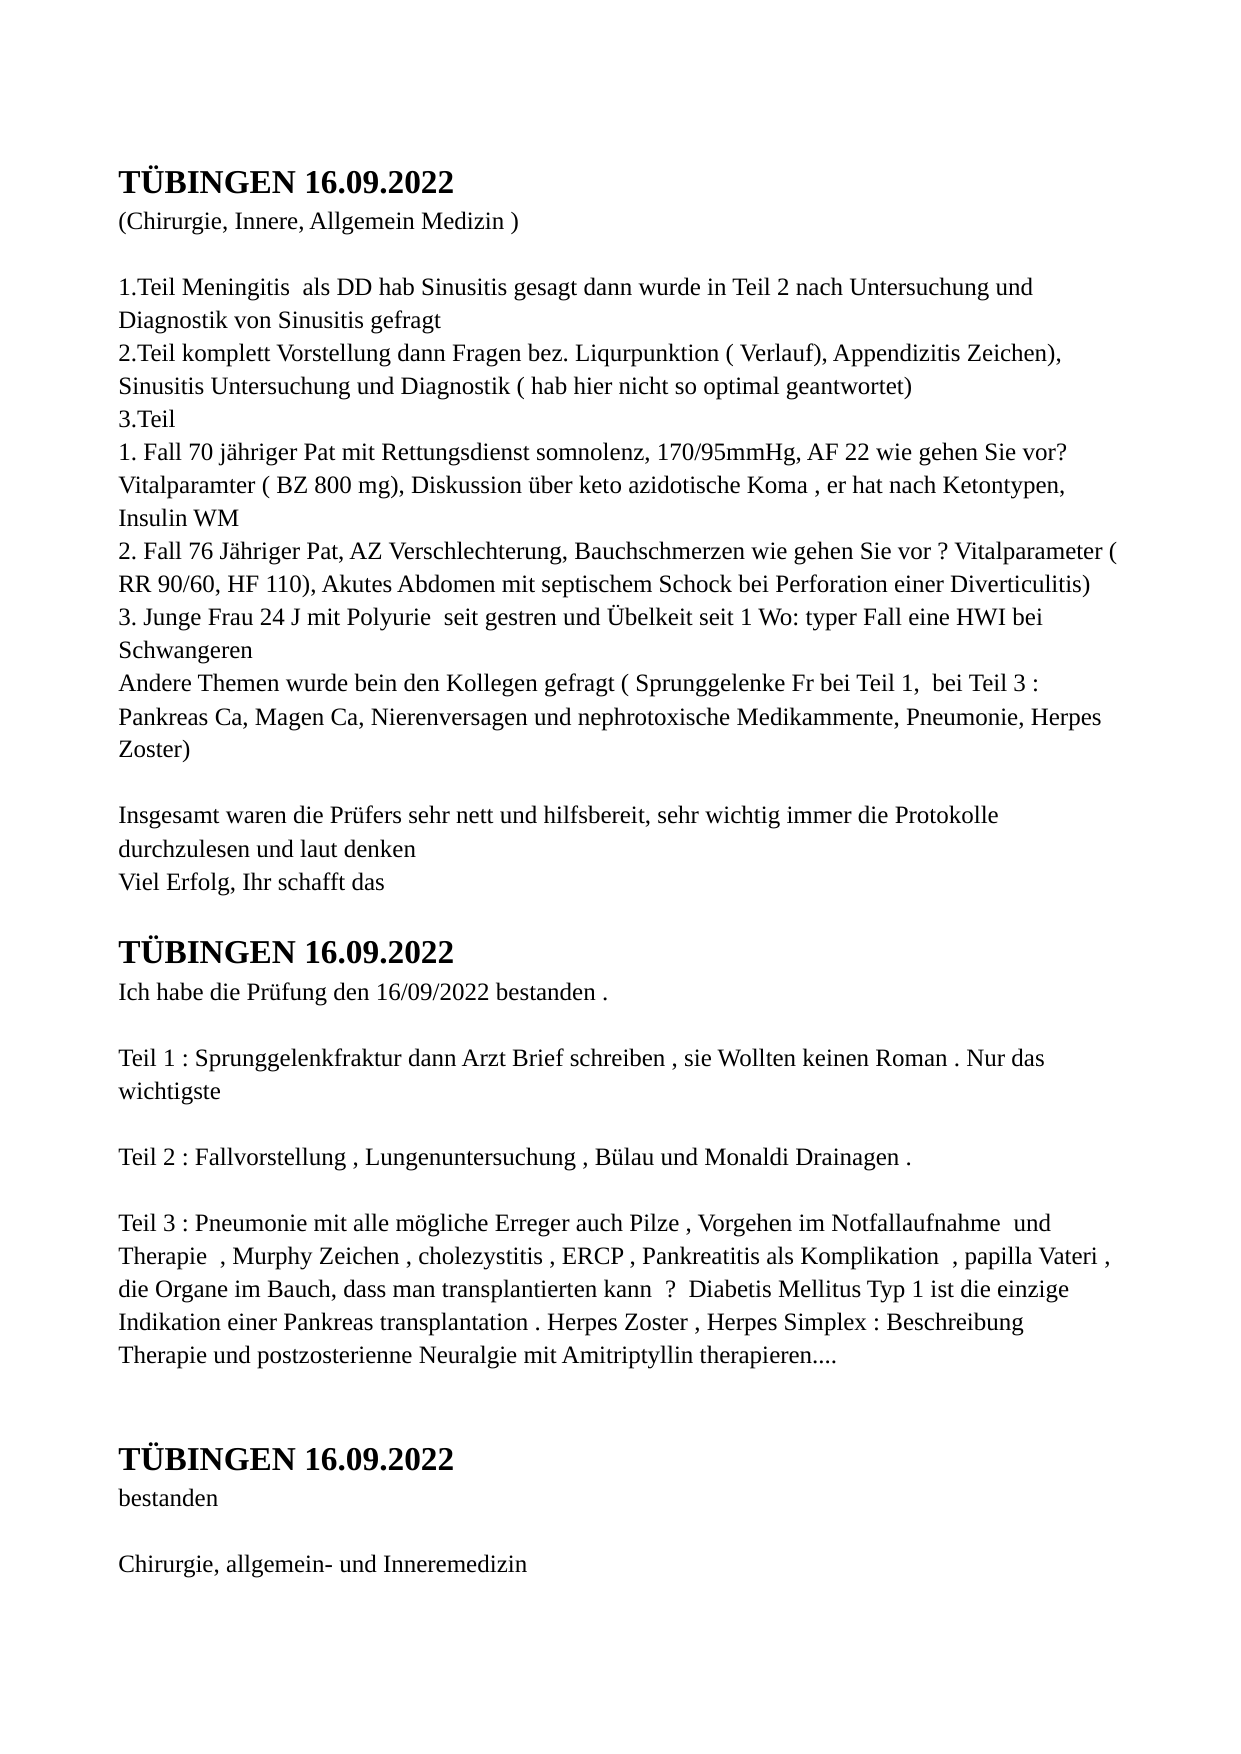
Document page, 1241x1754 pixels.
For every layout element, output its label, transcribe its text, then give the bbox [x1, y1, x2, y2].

text 2. Fall 76 Jähriger Pat, AZ Verschlechterung, Bauchschmerzen wie gehen Sie vor ? Vitalparameter ( RR 90/60, HF 110), Akutes Abdomen mit septischem Schock bei Perforation einer Diverticulitis) [118, 536, 1122, 598]
text Teil 1 : Sprunggelenkfraktur dann Arzt Brief schreiben , sie Wollten keinen Roman . Nur das wichtigste [118, 1043, 1122, 1104]
text (Chirurgie, Innere, Allgemein Medizin ) [118, 206, 1122, 235]
text 2.Teil komplett Vorstellung dann Fragen bez. Liqurpunktion ( Verlauf), Appendizitis Zeichen), Sinusitis Untersuchung und Diagnostik ( hab hier nicht so optimal geantwortet) [118, 338, 1122, 400]
text bestanden [118, 1483, 1122, 1512]
text Andere Themen wurde bein den Kollegen gefragt ( Sprunggelenke Fr bei Teil 1, bei Teil 3 : Pankreas Ca, Magen Ca, Nierenversagen und nephrotoxische Medikammente, Pneumonie, Herpes Zoster) [118, 668, 1122, 763]
text TÜBINGEN 16.09.2022 [118, 162, 1122, 201]
text Viel Erfolg, Ihr schafft das [118, 867, 1122, 895]
text Insgesamt waren die Prüfers sehr nett und hilfsbereit, sehr wichtig immer die Protokolle durchzulesen und laut denken [118, 801, 1122, 862]
text 3.Teil [118, 404, 1122, 433]
text TÜBINGEN 16.09.2022 [118, 1439, 1122, 1477]
text Teil 3 : Pneumonie mit alle mögliche Erreger auch Pilze , Vorgehen im Notfallaufnahme und Therapie , Murphy Zeichen , cholezystitis , ERCP , Pankreatitis als Komplikation , papilla Vateri , die Organe im Bauch, dass man transplantierten kann ? Diabetis Mellitus Typ 1 ist die einzige Indikation einer Pankreas transplantation . Herpes Zoster , Herpes Simplex : Beschreibung [118, 1208, 1122, 1336]
text TÜBINGEN 16.09.2022 [118, 933, 1122, 971]
text Therapie und postzosterienne Neuralgie mit Amitriptyllin therapieren.... [118, 1340, 1122, 1369]
text 1.Teil Meningitis als DD hab Sinusitis gesagt dann wurde in Teil 2 nach Untersuchung und Diagnostik von Sinusitis gefragt [118, 272, 1122, 334]
text Teil 2 : Fallvorstellung , Lungenuntersuchung , Bülau und Monaldi Drainagen . [118, 1142, 1122, 1171]
text 3. Junge Frau 24 J mit Polyurie seit gestren und Übelkeit seit 1 Wo: typer Fall eine HWI bei Schwangeren [118, 602, 1122, 664]
text Ich habe die Prüfung den 16/09/2022 bestanden . [118, 977, 1122, 1006]
text 1. Fall 70 jähriger Pat mit Rettungsdienst somnolenz, 170/95mmHg, AF 22 wie gehen Sie vor? Vitalparamter ( BZ 800 mg), Diskussion über keto azidotische Koma , er hat nach Ketontypen, Insulin WM [118, 437, 1122, 532]
text Chirurgie, allgemein- und Inneremedizin [118, 1549, 1122, 1578]
